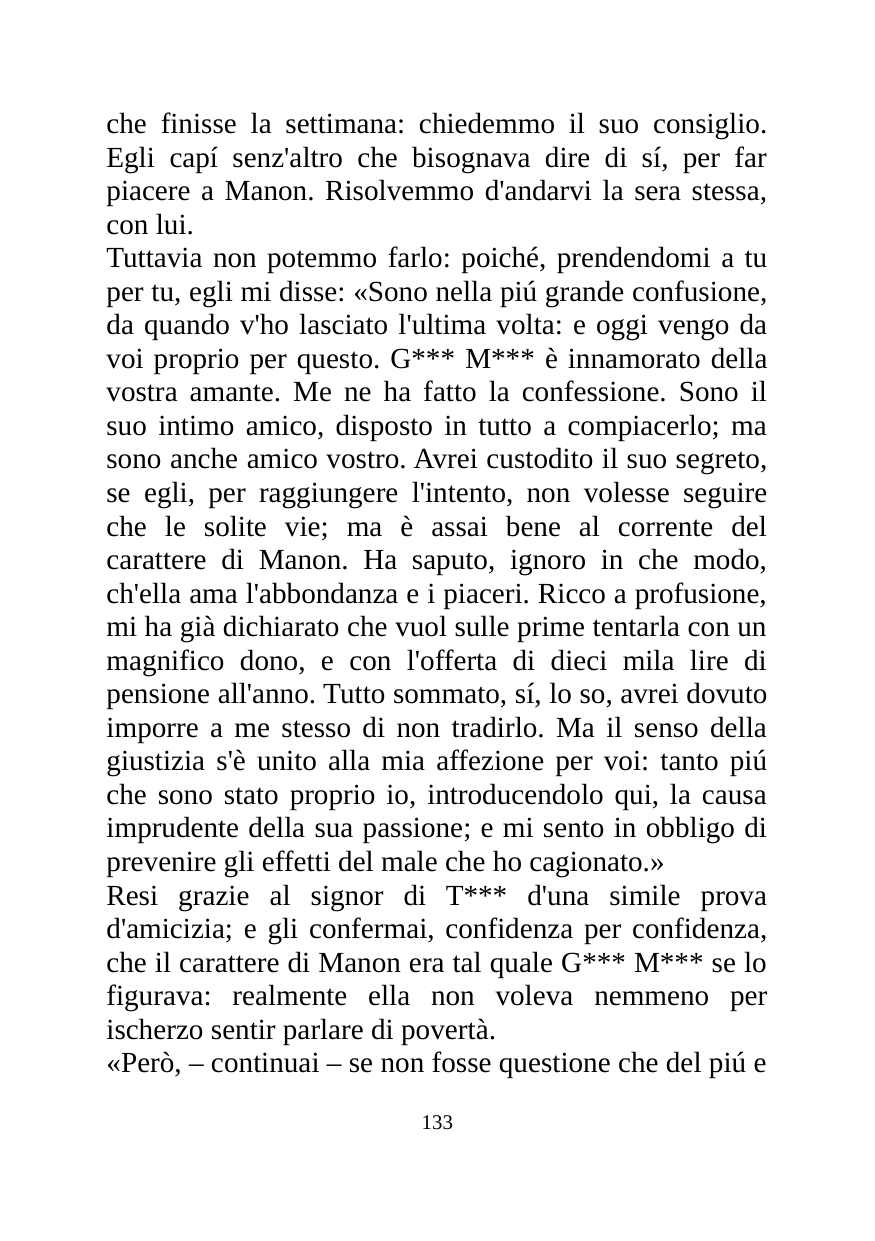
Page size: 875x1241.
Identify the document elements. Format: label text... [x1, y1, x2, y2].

text «Però, ‒ continuai ‒ se non fosse questione che del piú e [106, 1045, 768, 1079]
text che finisse la settimana: chiedemmo il suo consiglio. Egli capí senz'altro che bisognava dire di sí, per far piacere a Manon. Risolvemmo d'andarvi la sera stessa, con lui. [106, 106, 768, 240]
text Resi grazie al signor di T*** d'una simile prova d'amicizia; e gli confermai, confidenza per confidenza, che il carattere di Manon era tal quale G*** M*** se lo figurava: realmente ella non voleva nemmeno per ischerzo sentir parlare di povertà. [106, 878, 768, 1045]
text Tuttavia non potemmo farlo: poiché, prendendomi a tu per tu, egli mi disse: «Sono nella piú grande confusione, da quando v'ho lasciato l'ultima volta: e oggi vengo da voi proprio per questo. G*** M*** è innamorato della vostra amante. Me ne ha fatto la confessione. Sono il suo intimo amico, disposto in tutto a compiacerlo; ma sono anche amico vostro. Avrei custodito il suo segreto, se egli, per raggiungere l'intento, non volesse seguire che le solite vie; ma è assai bene al corrente del carattere di Manon. Ha saputo, ignoro in che modo, ch'ella ama l'abbondanza e i piaceri. Ricco a profusione, mi ha già dichiarato che vuol sulle prime tentarla con un magnifico dono, e con l'offerta di dieci mila lire di pensione all'anno. Tutto sommato, sí, lo so, avrei dovuto imporre a me stesso di non tradirlo. Ma il senso della giustizia s'è unito alla mia affezione per voi: tanto piú che sono stato proprio io, introducendolo qui, la causa imprudente della sua passione; e mi sento in obbligo di prevenire gli effetti del male che ho cagionato.» [106, 240, 768, 878]
